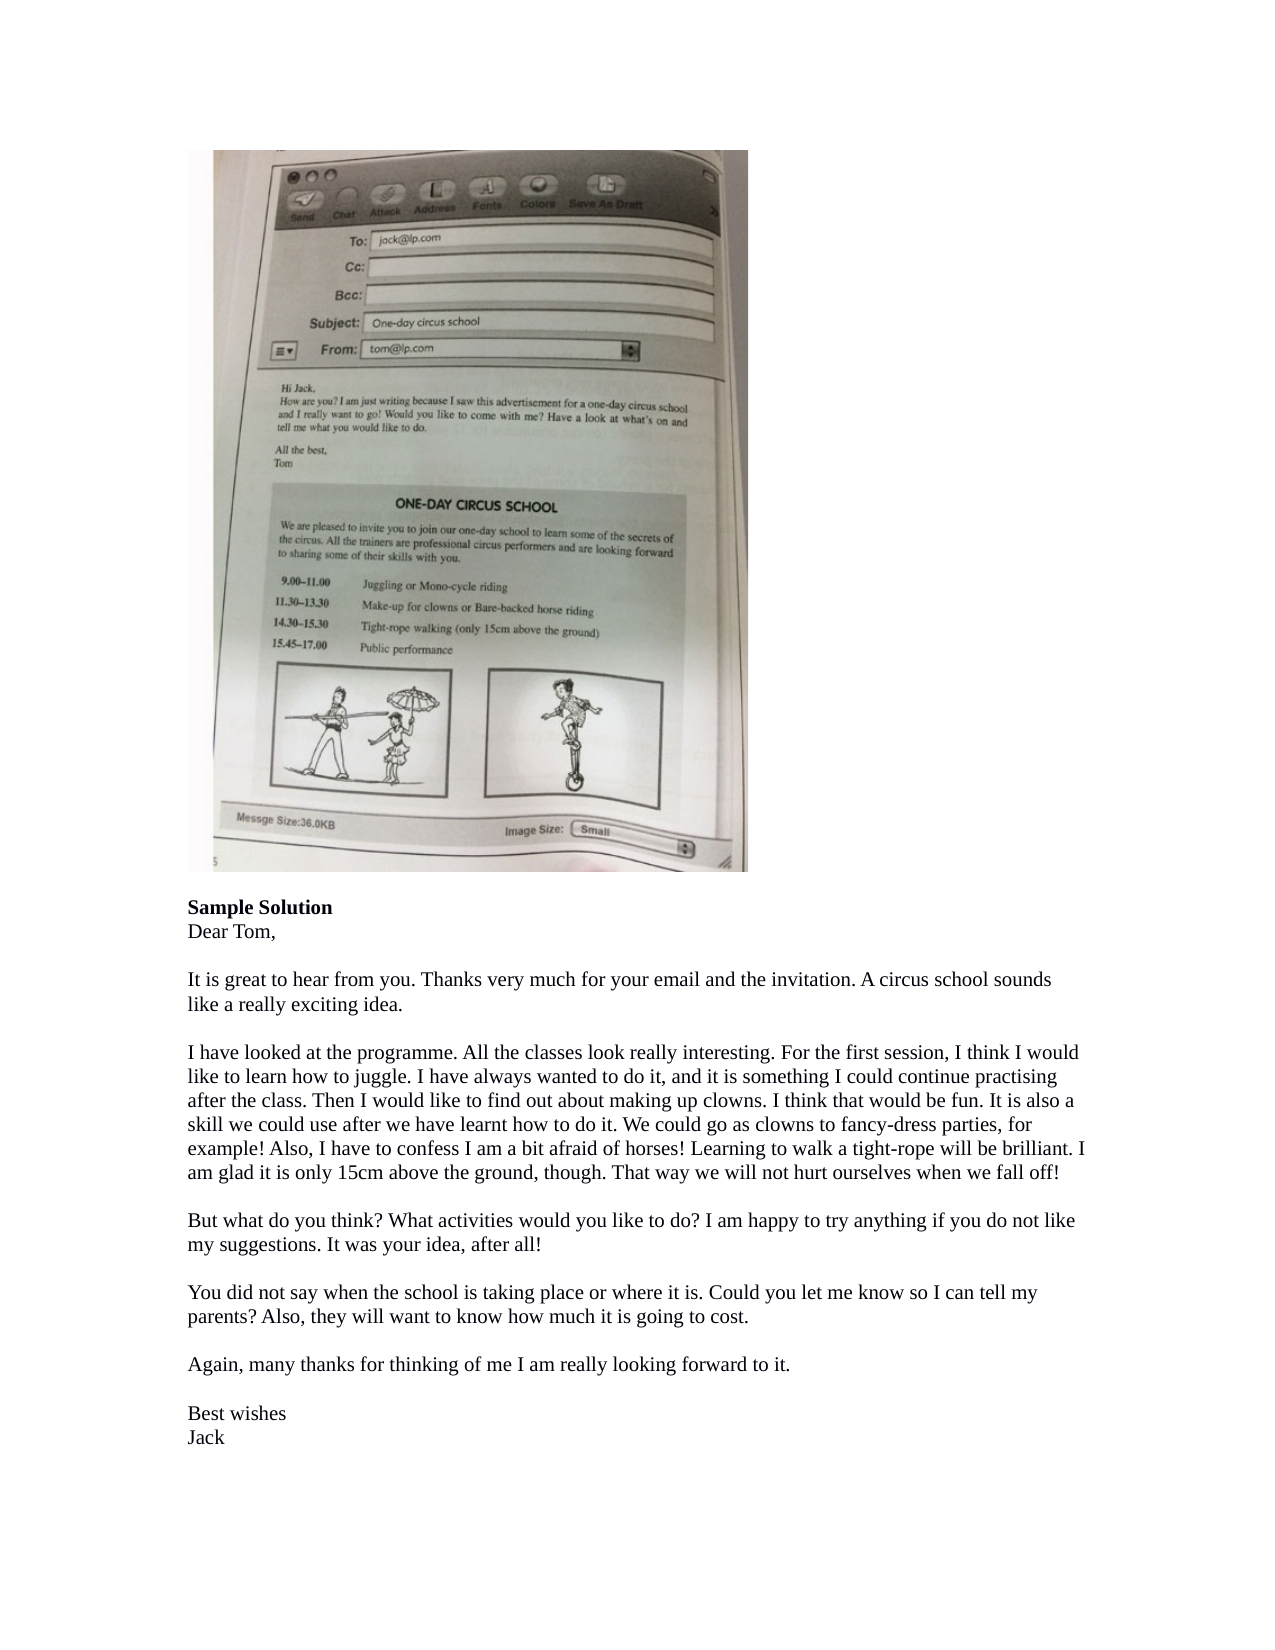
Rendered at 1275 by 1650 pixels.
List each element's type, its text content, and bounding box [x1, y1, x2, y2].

text Sample Solution [187, 895, 1087, 919]
text Best wishes [187, 1401, 1087, 1424]
text Jack [187, 1424, 1087, 1449]
text Dear Tom, [187, 919, 1087, 943]
picture [187, 150, 749, 872]
text You did not say when the school is taking place or where it is. Could you let me know so I can tell my parents? Also, they will want to know how much it is going to cost. [187, 1280, 1087, 1328]
text It is great to hear from you. Thanks very much for your email and the invitation. A circus school sounds like a really exciting idea. [187, 967, 1087, 1016]
text Again, many thanks for thinking of me I am really looking forward to it. [187, 1352, 1087, 1376]
text I have looked at the programme. All the classes look really interesting. For the first session, I think I would like to learn how to juggle. I have always wanted to do it, and it is something I could continue practising after the class. Then I would like to find out about making up clowns. I think that would be fun. It is also a skill we could use after we have learnt how to do it. We could go as clowns to fancy-dress parties, for example! Also, I have to confess I am a bit afraid of horses! Learning to walk a tight-rope will be brilliant. I am glad it is only 15cm above the ground, though. That way we will not hurt ourselves when we fall off! [187, 1039, 1087, 1184]
text But what do you think? What activities would you like to do? I am happy to try anything if you do not like my suggestions. It was your idea, after all! [187, 1208, 1087, 1256]
